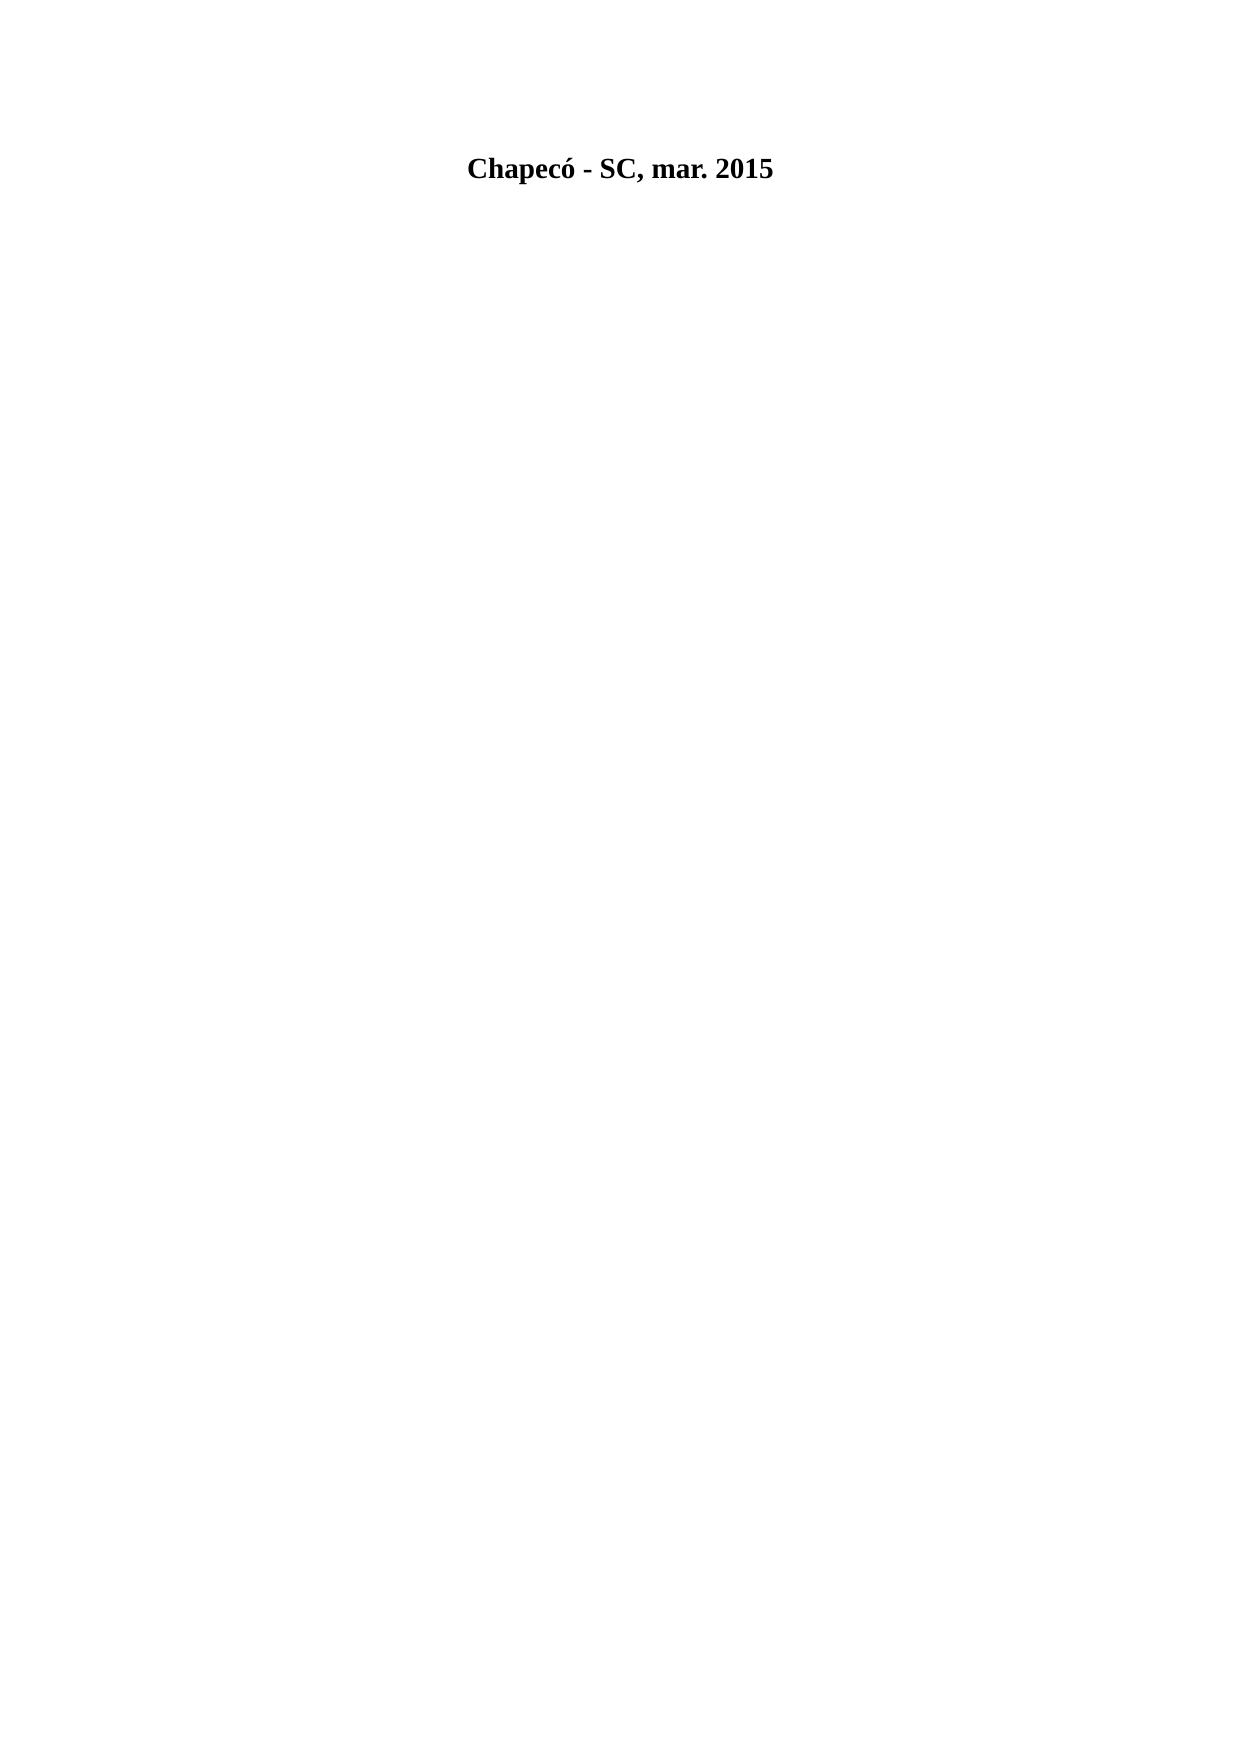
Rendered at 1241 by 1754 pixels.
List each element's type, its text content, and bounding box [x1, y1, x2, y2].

text Chapecó - SC, mar. 2015 [118, 152, 1122, 185]
